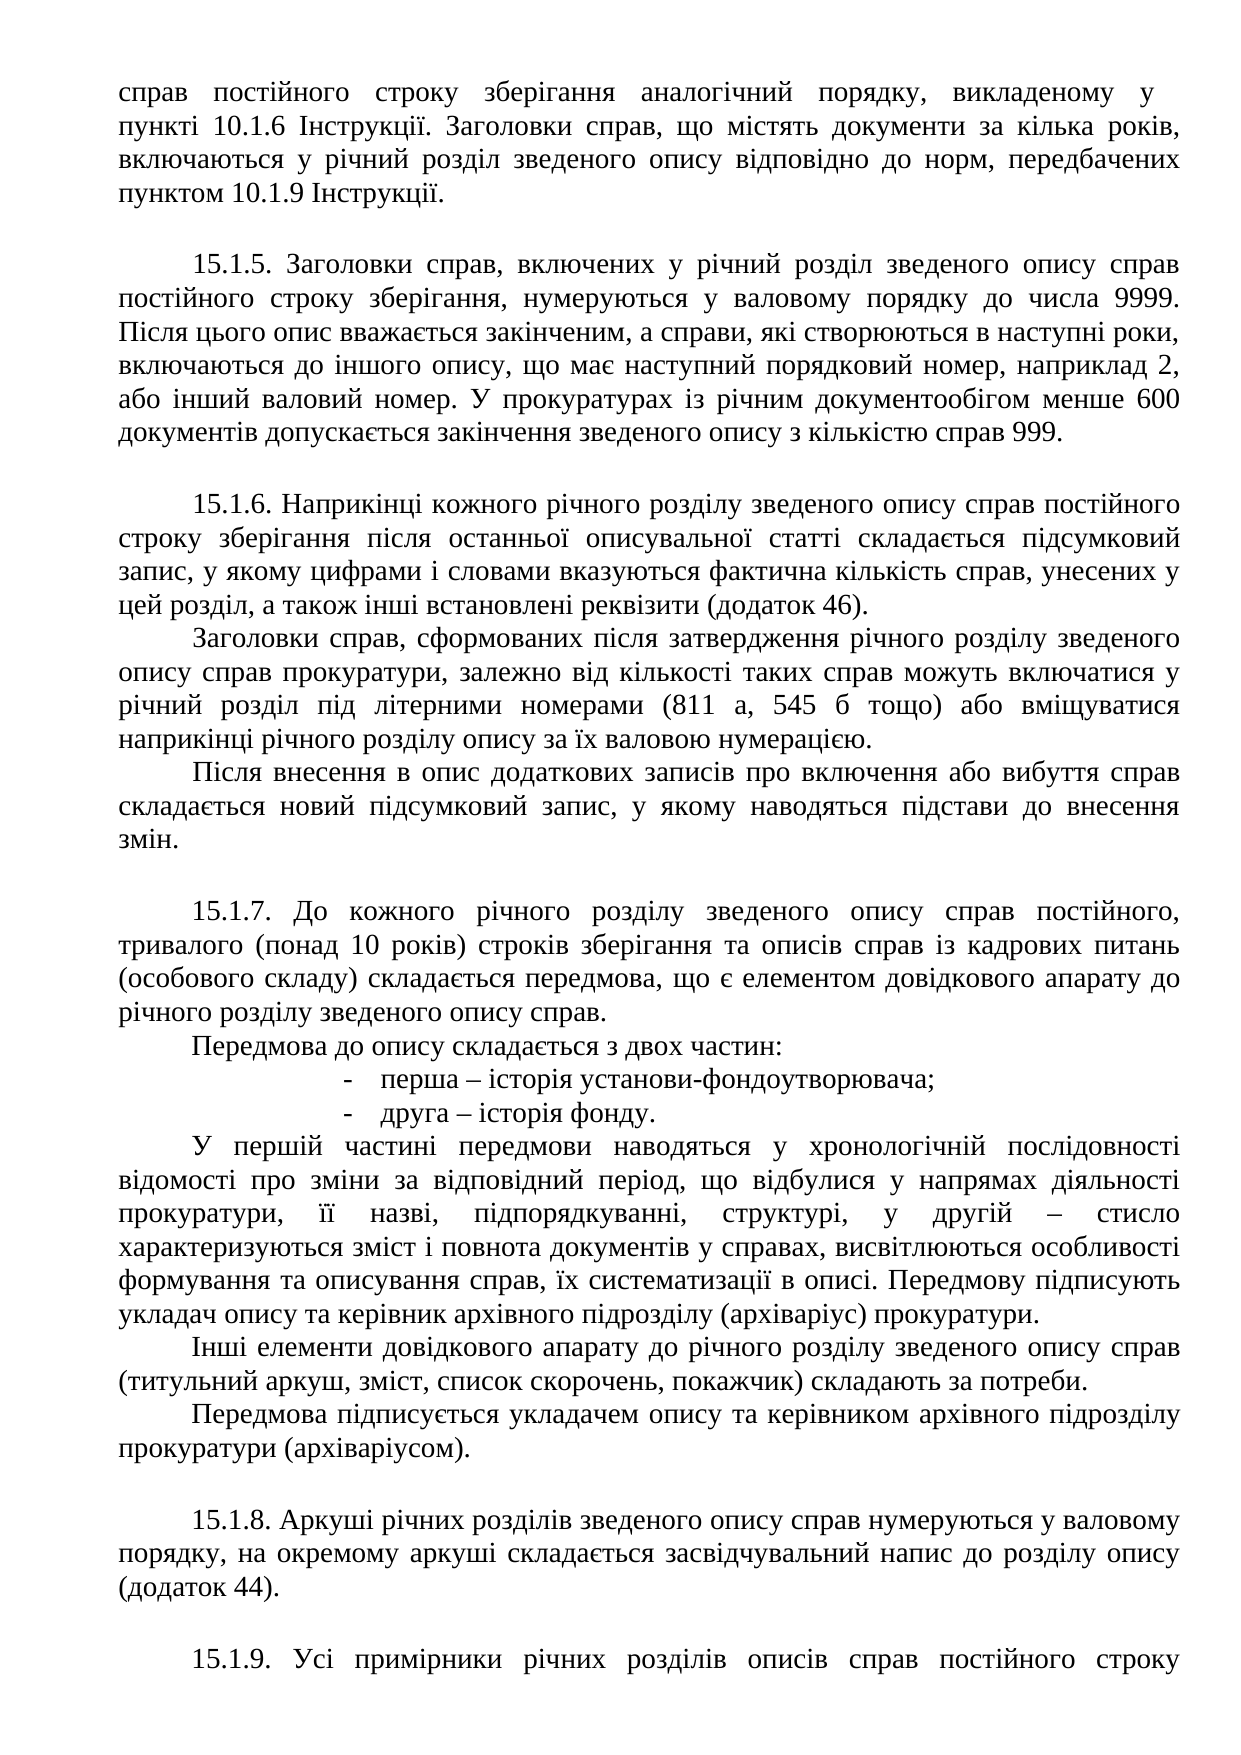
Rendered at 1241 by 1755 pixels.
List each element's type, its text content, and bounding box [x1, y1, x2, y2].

text Інші елементи довідкового апарату до річного розділу зведеного опису справ (титульний аркуш, зміст, список скорочень, покажчик) складають за потреби. [118, 1329, 1181, 1397]
text Передмова підписується укладачем опису та керівником архівного підрозділу прокуратури (архіваріусом). [118, 1397, 1181, 1464]
text У першій частині передмови наводяться у хронологічній послідовності відомості про зміни за відповідний період, що відбулися у напрямах діяльності прокуратури, її назві, підпорядкуванні, структурі, у другій – стисло характеризуються зміст і повнота документів у справах, висвітлюються особливості формування та описування справ, їх систематизації в описі. Передмову підписують укладач опису та керівник архівного підрозділу (архіваріус) прокуратури. [118, 1128, 1181, 1329]
text 15.1.7. До кожного річного розділу зведеного опису справ постійного, тривалого (понад 10 років) строків зберігання та описів справ із кадрових питань (особового складу) складається передмова, що є елементом довідкового апарату до річного розділу зведеного опису справ. [118, 893, 1181, 1028]
text 15.1.9. Усі примірники річних розділів описів справ постійного строку [118, 1641, 1181, 1674]
text Після внесення в опис додаткових записів про включення або вибуття справ складається новий підсумковий запис, у якому наводяться підстави до внесення змін. [118, 754, 1181, 855]
list перша – історія установи-фондоутворювача; [343, 1061, 1181, 1095]
text 15.1.6. Наприкінці кожного річного розділу зведеного опису справ постійного строку зберігання після останньої описувальної статті складається підсумковий запис, у якому цифрами і словами вказуються фактична кількість справ, унесених у цей розділ, а також інші встановлені реквізити (додаток 46). [118, 486, 1181, 620]
text 15.1.8. Аркуші річних розділів зведеного опису справ нумеруються у валовому порядку, на окремому аркуші складається засвідчувальний напис до розділу опису (додаток 44). [118, 1502, 1181, 1603]
text справ постійного строку зберігання аналогічний порядку, викладеному у пункті 10.1.6 Інструкції. Заголовки справ, що містять документи за кілька років, включаються у річний розділ зведеного опису відповідно до норм, передбачених пунктом 10.1.9 Інструкції. [118, 74, 1181, 208]
text Заголовки справ, сформованих після затвердження річного розділу зведеного опису справ прокуратури, залежно від кількості таких справ можуть включатися у річний розділ під літерними номерами (811 а, 545 б тощо) або вміщуватися наприкінці річного розділу опису за їх валовою нумерацією. [118, 620, 1181, 754]
list друга – історія фонду. [343, 1095, 1181, 1128]
text Передмова до опису складається з двох частин: [118, 1028, 1181, 1061]
text 15.1.5. Заголовки справ, включених у річний розділ зведеного опису справ постійного строку зберігання, нумеруються у валовому порядку до числа 9999. Після цього опис вважається закінченим, а справи, які створюються в наступні роки, включаються до іншого опису, що має наступний порядковий номер, наприклад 2, або інший валовий номер. У прокуратурах із річним документообігом менше 600 документів допускається закінчення зведеного опису з кількістю справ 999. [118, 247, 1181, 448]
